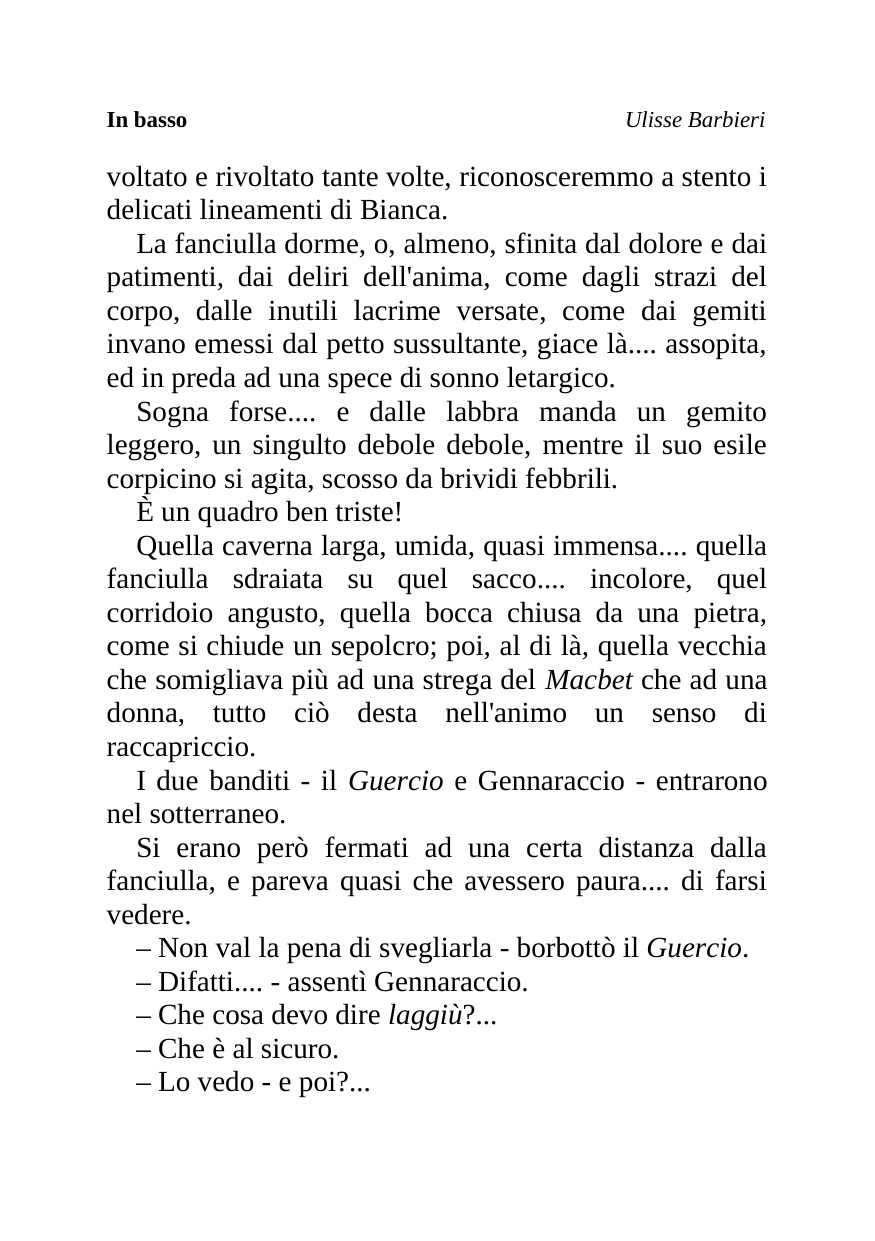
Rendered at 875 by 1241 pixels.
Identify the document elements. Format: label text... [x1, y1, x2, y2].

text – Non val la pena di svegliarla - borbottò il Guercio. [106, 930, 768, 964]
text Sogna forse.... e dalle labbra manda un gemito leggero, un singulto debole debole, mentre il suo esile corpicino si agita, scosso da brividi febbrili. [106, 394, 768, 494]
text – Difatti.... - assentì Gennaraccio. [106, 964, 768, 997]
text – Lo vedo - e poi?... [106, 1064, 768, 1098]
text voltato e rivoltato tante volte, riconosceremmo a stento i delicati lineamenti di Bianca. [106, 159, 768, 226]
text – Che è al sicuro. [106, 1031, 768, 1064]
text I due banditi - il Guercio e Gennaraccio - entrarono nel sotterraneo. [106, 763, 768, 830]
text – Che cosa devo dire laggiù?... [106, 997, 768, 1031]
text È un quadro ben triste! [106, 494, 768, 528]
text Si erano però fermati ad una certa distanza dalla fanciulla, e pareva quasi che avessero paura.... di farsi vedere. [106, 830, 768, 930]
text La fanciulla dorme, o, almeno, sfinita dal dolore e dai patimenti, dai deliri dell'anima, come dagli strazi del corpo, dalle inutili lacrime versate, come dai gemiti invano emessi dal petto sussultante, giace là.... assopita, ed in preda ad una spece di sonno letargico. [106, 226, 768, 394]
text Quella caverna larga, umida, quasi immensa.... quella fanciulla sdraiata su quel sacco.... incolore, quel corridoio angusto, quella bocca chiusa da una pietra, come si chiude un sepolcro; poi, al di là, quella vecchia che somigliava più ad una strega del Macbet che ad una donna, tutto ciò desta nell'animo un senso di raccapriccio. [106, 528, 768, 763]
